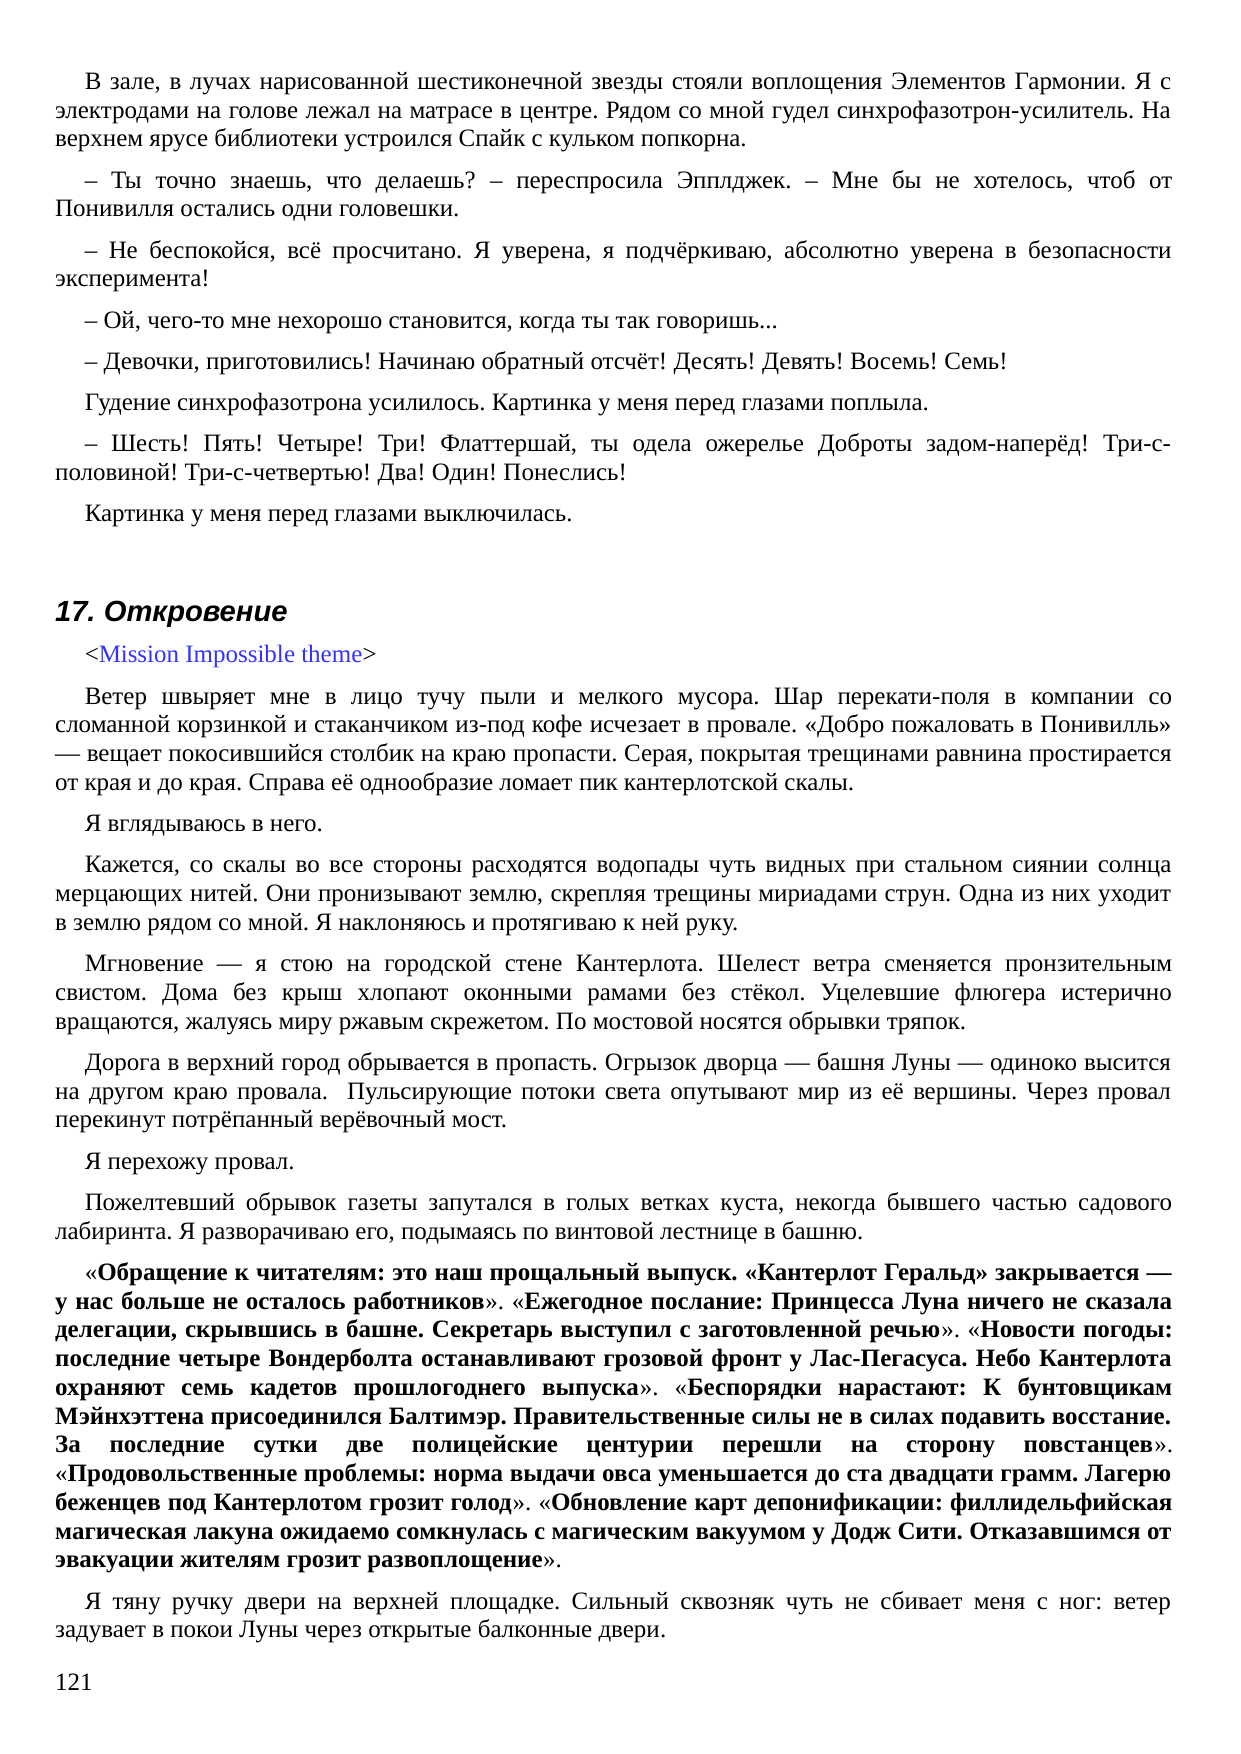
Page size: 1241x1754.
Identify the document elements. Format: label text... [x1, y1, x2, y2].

text – Ты точно знаешь, что делаешь? – переспросила Эпплджек. – Мне бы не хотелось, чтоб от Понивилля остались одни головешки. [55, 165, 1173, 222]
text Дорога в верхний город обрывается в пропасть. Огрызок дворца — башня Луны — одиноко высится на другом краю провала. Пульсирующие потоки света опутывают мир из её вершины. Через провал перекинут потрёпанный верёвочный мост. [55, 1047, 1173, 1133]
text Ветер швыряет мне в лицо тучу пыли и мелкого мусора. Шар перекати-поля в компании со сломанной корзинкой и стаканчиком из-под кофе исчезает в провале. «Добро пожаловать в Понивилль» — вещает покосившийся столбик на краю пропасти. Серая, покрытая трещинами равнина простирается от края и до края. Справа её однообразие ломает пик кантерлотской скалы. [55, 681, 1173, 796]
text Я тяну ручку двери на верхней площадке. Сильный сквозняк чуть не сбивает меня с ног: ветер задувает в покои Луны через открытые балконные двери. [55, 1586, 1173, 1643]
text <Mission Impossible theme> [55, 639, 1173, 668]
text Пожелтевший обрывок газеты запутался в голых ветках куста, некогда бывшего частью садового лабиринта. Я разворачиваю его, подымаясь по винтовой лестнице в башню. [55, 1187, 1173, 1244]
text Мгновение — я стою на городской стене Кантерлота. Шелест ветра сменяется пронзительным свистом. Дома без крыш хлопают оконными рамами без стёкол. Уцелевшие флюгера истерично вращаются, жалуясь миру ржавым скрежетом. По мостовой носятся обрывки тряпок. [55, 948, 1173, 1034]
text Я перехожу провал. [55, 1146, 1173, 1174]
text Гудение синхрофазотрона усилилось. Картинка у меня перед глазами поплыла. [55, 387, 1173, 416]
text – Ой, чего-то мне нехорошо становится, когда ты так говоришь... [55, 305, 1173, 333]
text – Девочки, приготовились! Начинаю обратный отсчёт! Десять! Девять! Восемь! Семь! [55, 346, 1173, 375]
text Картинка у меня перед глазами выключилась. [55, 498, 1173, 527]
text В зале, в лучах нарисованной шестиконечной звезды стояли воплощения Элементов Гармонии. Я с электродами на голове лежал на матрасе в центре. Рядом со мной гудел синхрофазотрон-усилитель. На верхнем ярусе библиотеки устроился Спайк с кульком попкорна. [55, 66, 1173, 152]
text «Обращение к читателям: это наш прощальный выпуск. «Кантерлот Геральд» закрывается — у нас больше не осталось работников». «Ежегодное послание: Принцесса Луна ничего не сказала делегации, скрывшись в башне. Секретарь выступил с заготовленной речью». «Новости погоды: последние четыре Вондерболта останавливают грозовой фронт у Лас-Пегасуса. Небо Кантерлота охраняют семь кадетов прошлогоднего выпуска». «Беспорядки нарастают: К бунтовщикам Мэйнхэттена присоединился Балтимэр. Правительственные силы не в силах подавить восстание. За последние сутки две полицейские центурии перешли на сторону повстанцев». «Продовольственные проблемы: норма выдачи овса уменьшается до ста двадцати грамм. Лагерю беженцев под Кантерлотом грозит голод». «Обновление карт депонификации: филлидельфийская магическая лакуна ожидаемо сомкнулась с магическим вакуумом у Додж Сити. Отказавшимся от эвакуации жителям грозит развоплощение». [55, 1257, 1173, 1573]
text Кажется, со скалы во все стороны расходятся водопады чуть видных при стальном сиянии солнца мерцающих нитей. Они пронизывают землю, скрепляя трещины мириадами струн. Одна из них уходит в землю рядом со мной. Я наклоняюсь и протягиваю к ней руку. [55, 849, 1173, 936]
subtitle 17. Откровение [55, 593, 1173, 627]
text Я вглядываюсь в него. [55, 808, 1173, 837]
text – Не беспокойся, всё просчитано. Я уверена, я подчёркиваю, абсолютно уверена в безопасности эксперимента! [55, 235, 1173, 292]
text – Шесть! Пять! Четыре! Три! Флаттершай, ты одела ожерелье Доброты задом-наперёд! Три-с-половиной! Три-с-четвертью! Два! Один! Понеслись! [55, 428, 1173, 486]
